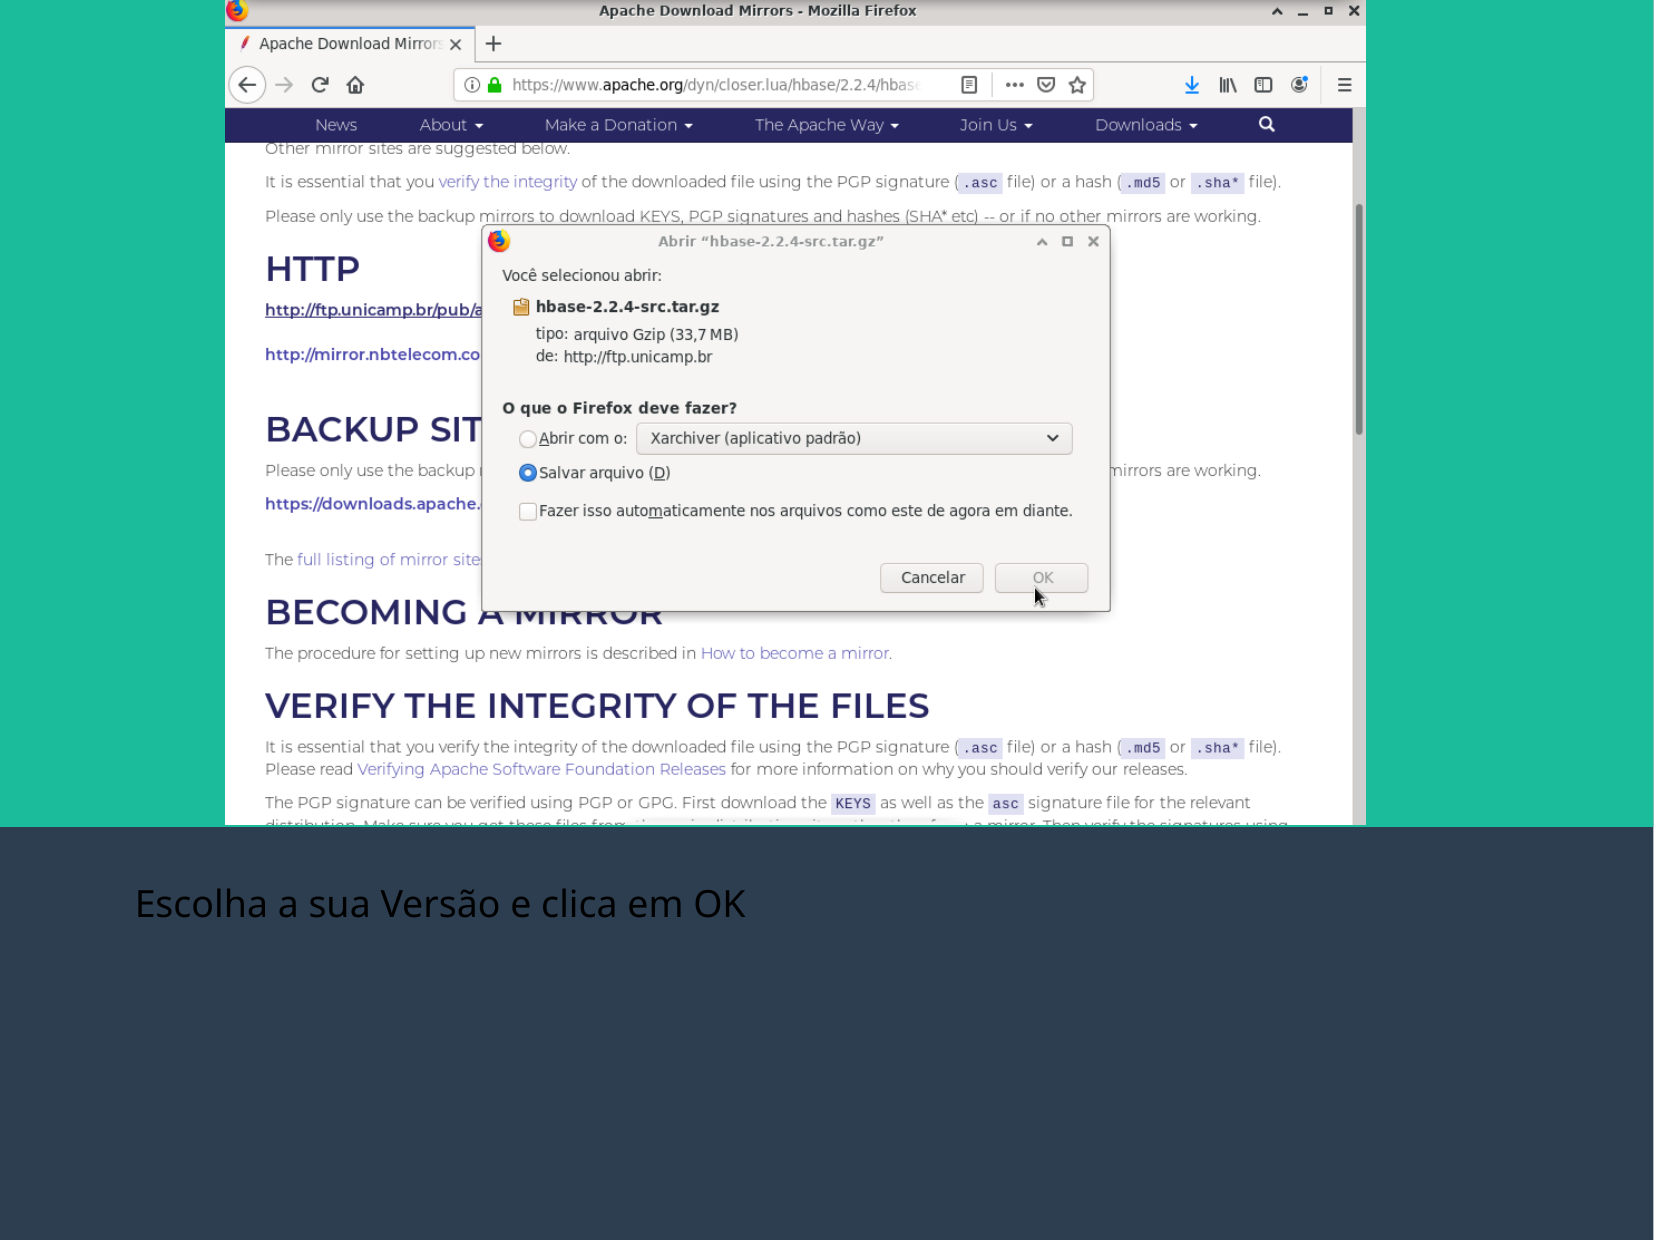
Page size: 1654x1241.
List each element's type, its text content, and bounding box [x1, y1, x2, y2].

text_box Escolha a sua Versão e clica em OK [120, 870, 1606, 929]
picture [225, 0, 1366, 826]
